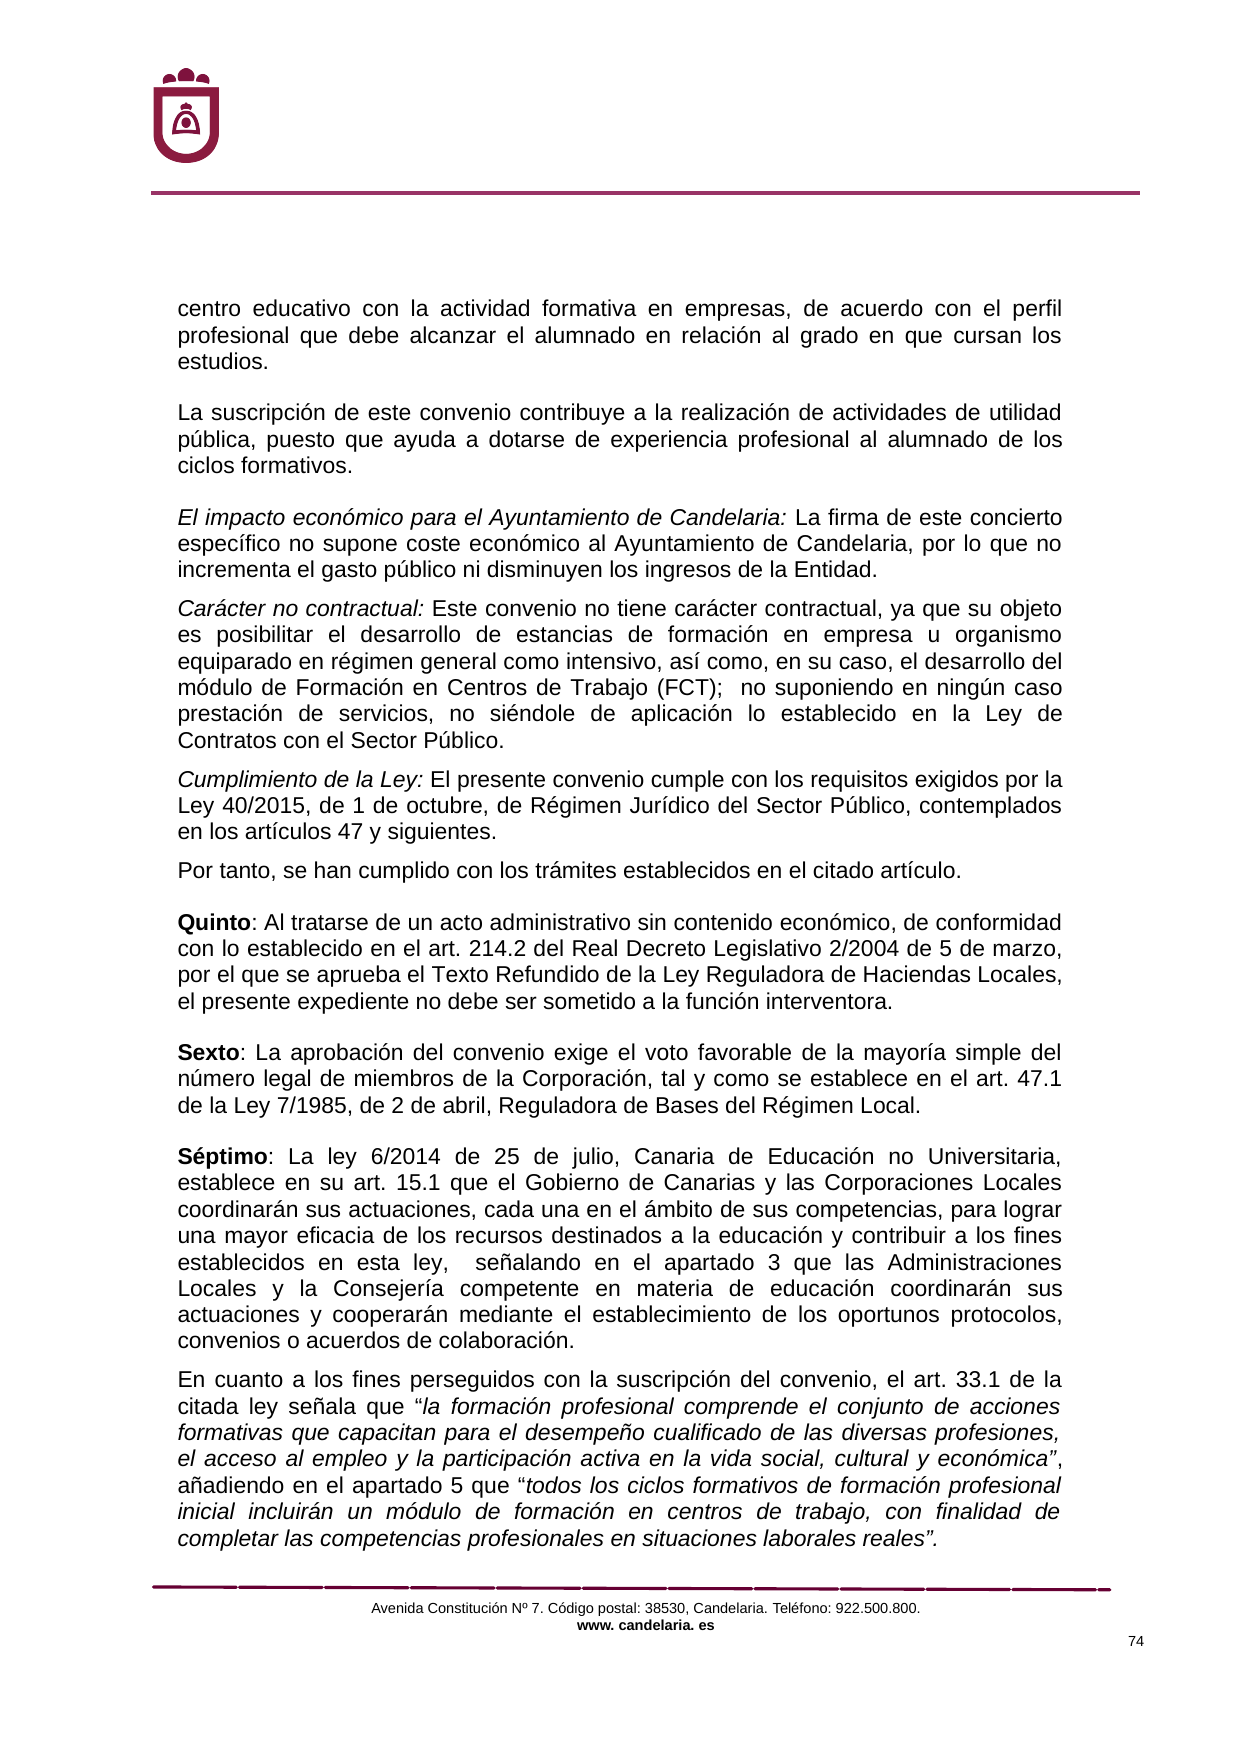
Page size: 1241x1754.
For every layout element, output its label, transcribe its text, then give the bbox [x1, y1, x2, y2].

text Carácter no contractual: Este convenio no tiene carácter contractual, ya que su objeto es posibilitar el desarrollo de estancias de formación en empresa u organismo equiparado en régimen general como intensivo, así como, en su caso, el desarrollo del módulo de Formación en Centros de Trabajo (FCT); no suponiendo en ningún caso prestación de servicios, no siéndole de aplicación lo establecido en la Ley de Contratos con el Sector Público. [177, 595, 1063, 753]
text centro educativo con la actividad formativa en empresas, de acuerdo con el perfil profesional que debe alcanzar el alumnado en relación al grado en que cursan los estudios. [177, 295, 1063, 374]
text Quinto: Al tratarse de un acto administrativo sin contenido económico, de conformidad con lo establecido en el art. 214.2 del Real Decreto Legislativo 2/2004 de 5 de marzo, por el que se aprueba el Texto Refundido de la Ley Reguladora de Haciendas Locales, el presente expediente no debe ser sometido a la función interventora. [177, 908, 1063, 1014]
text Por tanto, se han cumplido con los trámites establecidos en el citado artículo. [177, 857, 1063, 883]
text En cuanto a los fines perseguidos con la suscripción del convenio, el art. 33.1 de la citada ley señala que “la formación profesional comprende el conjunto de acciones formativas que capacitan para el desempeño cualificado de las diversas profesiones, el acceso al empleo y la participación activa en la vida social, cultural y económica”, añadiendo en el apartado 5 que “todos los ciclos formativos de formación profesional inicial incluirán un módulo de formación en centros de trabajo, con finalidad de completar las competencias profesionales en situaciones laborales reales”. [177, 1366, 1063, 1551]
text Cumplimiento de la Ley: El presente convenio cumple con los requisitos exigidos por la Ley 40/2015, de 1 de octubre, de Régimen Jurídico del Sector Público, contemplados en los artículos 47 y siguientes. [177, 766, 1063, 845]
text La suscripción de este convenio contribuye a la realización de actividades de utilidad pública, puesto que ayuda a dotarse de experiencia profesional al alumnado de los ciclos formativos. [177, 399, 1063, 478]
text El impacto económico para el Ayuntamiento de Candelaria: La firma de este concierto específico no supone coste económico al Ayuntamiento de Candelaria, por lo que no incrementa el gasto público ni disminuyen los ingresos de la Entidad. [177, 503, 1063, 582]
text Séptimo: La ley 6/2014 de 25 de julio, Canaria de Educación no Universitaria, establece en su art. 15.1 que el Gobierno de Canarias y las Corporaciones Locales coordinarán sus actuaciones, cada una en el ámbito de sus competencias, para lograr una mayor eficacia de los recursos destinados a la educación y contribuir a los fines establecidos en esta ley, señalando en el apartado 3 que las Administraciones Locales y la Consejería competente en materia de educación coordinarán sus actuaciones y cooperarán mediante el establecimiento de los oportunos protocolos, convenios o acuerdos de colaboración. [177, 1143, 1063, 1354]
text Sexto: La aprobación del convenio exige el voto favorable de la mayoría simple del número legal de miembros de la Corporación, tal y como se establece en el art. 47.1 de la Ley 7/1985, de 2 de abril, Reguladora de Bases del Régimen Local. [177, 1039, 1063, 1118]
